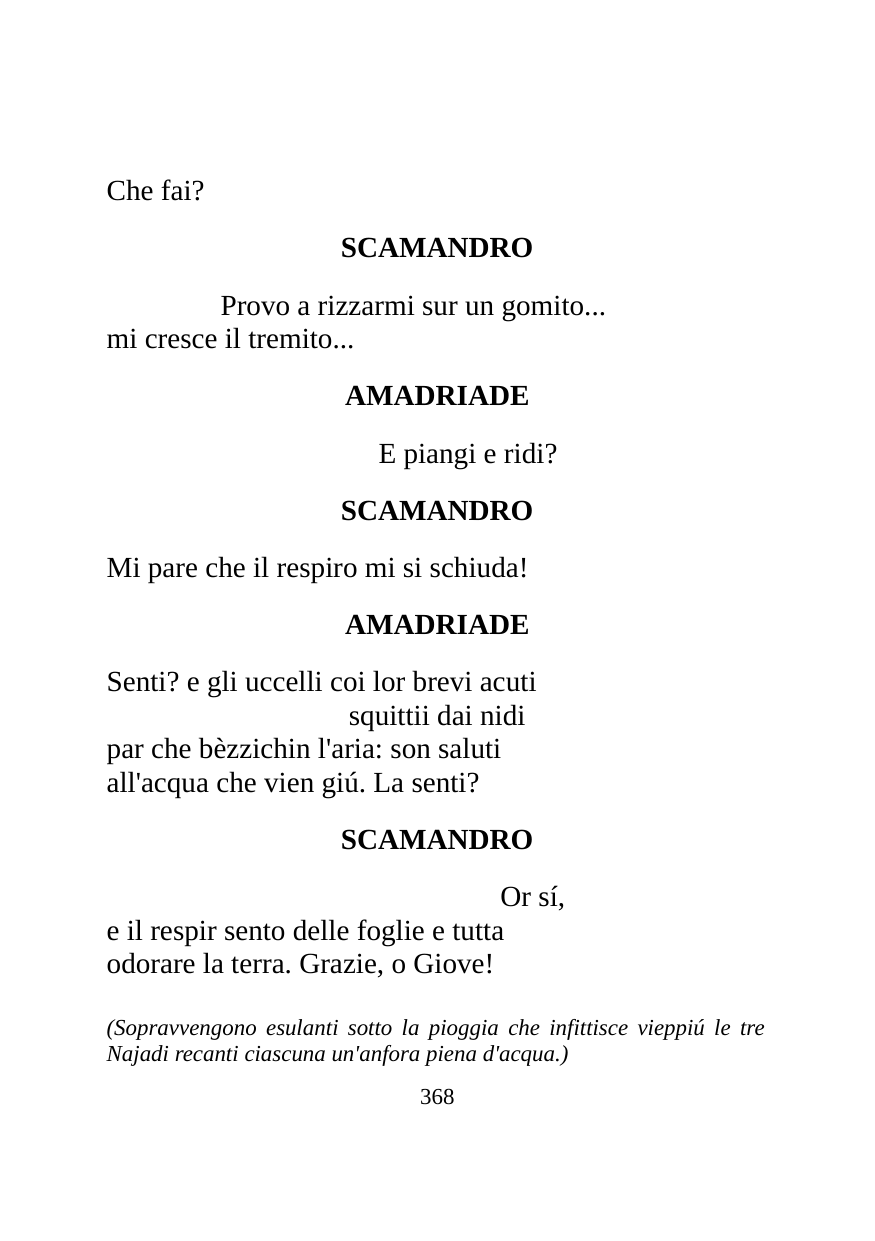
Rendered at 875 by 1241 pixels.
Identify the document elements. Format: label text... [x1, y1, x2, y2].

subtitle AMADRIADE [106, 607, 768, 641]
subtitle SCAMANDRO [106, 493, 768, 526]
text squittii dai nidi [106, 698, 768, 732]
text (Sopravvengono esulanti sotto la pioggia che infittisce vieppiú le tre Najadi recanti ciascuna un'anfora piena d'acqua.) [106, 1014, 768, 1066]
text Provo a rizzarmi sur un gomito... [220, 288, 768, 321]
text Or sí, [500, 879, 768, 913]
text e il respir sento delle foglie e tutta [106, 913, 768, 947]
text mi cresce il tremito... [106, 321, 768, 355]
subtitle SCAMANDRO [106, 822, 768, 856]
text Senti? e gli uccelli coi lor brevi acuti [106, 664, 768, 698]
subtitle SCAMANDRO [106, 231, 768, 264]
subtitle AMADRIADE [106, 378, 768, 412]
text odorare la terra. Grazie, o Giove! [106, 947, 768, 980]
text E piangi e ridi? [378, 436, 768, 469]
text Che fai? [106, 173, 768, 207]
text all'acqua che vien giú. La senti? [106, 765, 768, 799]
text Mi pare che il respiro mi si schiuda! [106, 550, 768, 584]
text par che bèzzichin l'aria: son saluti [106, 732, 768, 765]
